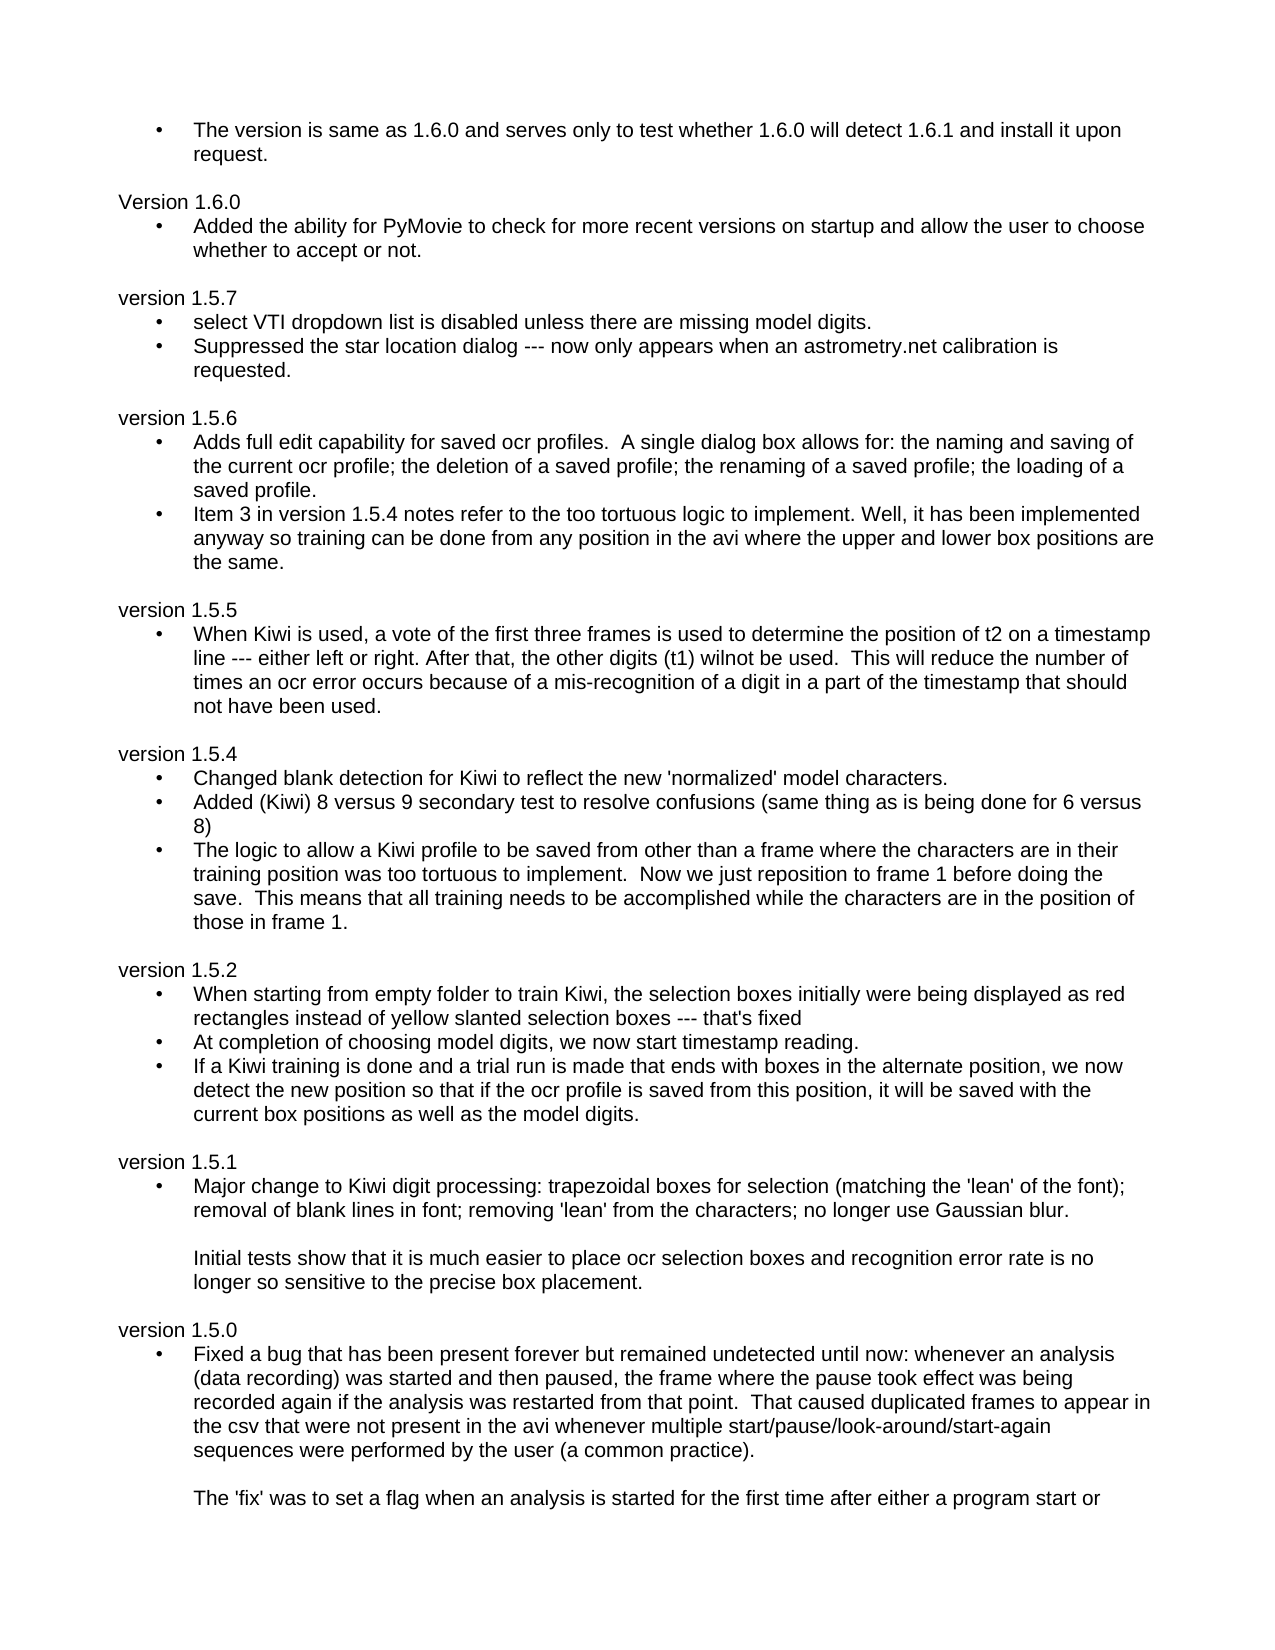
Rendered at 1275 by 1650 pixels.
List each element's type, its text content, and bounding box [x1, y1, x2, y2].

list select VTI dropdown list is disabled unless there are missing model digits. [156, 310, 1157, 334]
list Added (Kiwi) 8 versus 9 secondary test to resolve confusions (same thing as is being done for 6 versus 8) [156, 790, 1157, 838]
list Adds full edit capability for saved ocr profiles. A single dialog box allows for: the naming and saving of the current ocr profile; the deletion of a saved profile; the renaming of a saved profile; the loading of a saved profile. [156, 430, 1157, 502]
list If a Kiwi training is done and a trial run is made that ends with boxes in the alternate position, we now detect the new position so that if the ocr profile is saved from this position, it will be saved with the current box positions as well as the model digits. [156, 1054, 1157, 1150]
text version 1.5.4 [118, 742, 1157, 766]
text version 1.5.5 [118, 598, 1157, 622]
list Item 3 in version 1.5.4 notes refer to the too tortuous logic to implement. Well, it has been implemented anyway so training can be done from any position in the avi where the upper and lower box positions are the same. [156, 502, 1157, 598]
list Added the ability for PyMovie to check for more recent versions on startup and allow the user to choose whether to accept or not. [156, 214, 1157, 286]
list Suppressed the star location dialog --- now only appears when an astrometry.net calibration is requested. [156, 334, 1157, 406]
text version 1.5.1 [118, 1150, 1157, 1174]
list When starting from empty folder to train Kiwi, the selection boxes initially were being displayed as red rectangles instead of yellow slanted selection boxes --- that's fixed [156, 982, 1157, 1030]
list When Kiwi is used, a vote of the first three frames is used to determine the position of t2 on a timestamp line --- either left or right. After that, the other digits (t1) wilnot be used. This will reduce the number of times an ocr error occurs because of a mis-recognition of a digit in a part of the timestamp that should not have been used. [156, 622, 1157, 742]
text version 1.5.6 [118, 406, 1157, 430]
text Version 1.6.0 [118, 190, 1157, 214]
list At completion of choosing model digits, we now start timestamp reading. [156, 1030, 1157, 1054]
list Changed blank detection for Kiwi to reflect the new 'normalized' model characters. [156, 766, 1157, 790]
text version 1.5.0 [118, 1317, 1157, 1341]
list The version is same as 1.6.0 and serves only to test whether 1.6.0 will detect 1.6.1 and install it upon request. [156, 118, 1157, 190]
text version 1.5.7 [118, 286, 1157, 310]
list The logic to allow a Kiwi profile to be saved from other than a frame where the characters are in their training position was too tortuous to implement. Now we just reposition to frame 1 before doing the save. This means that all training needs to be accomplished while the characters are in the position of those in frame 1. [156, 838, 1157, 958]
list Major change to Kiwi digit processing: trapezoidal boxes for selection (matching the 'lean' of the font); removal of blank lines in font; removing 'lean' from the characters; no longer use Gaussian blur. Initial tests show that it is much easier to place ocr selection boxes and recognition error rate is no longer so sensitive to the precise box placement. [156, 1174, 1157, 1317]
list Fixed a bug that has been present forever but remained undetected until now: whenever an analysis (data recording) was started and then paused, the frame where the pause took effect was being recorded again if the analysis was restarted from that point. That caused duplicated frames to appear in the csv that were not present in the avi whenever multiple start/pause/look-around/start-again sequences were performed by the user (a common practice). The 'fix' was to set a flag when an analysis is started for the first time after either a program start or [156, 1341, 1157, 1509]
text version 1.5.2 [118, 958, 1157, 982]
